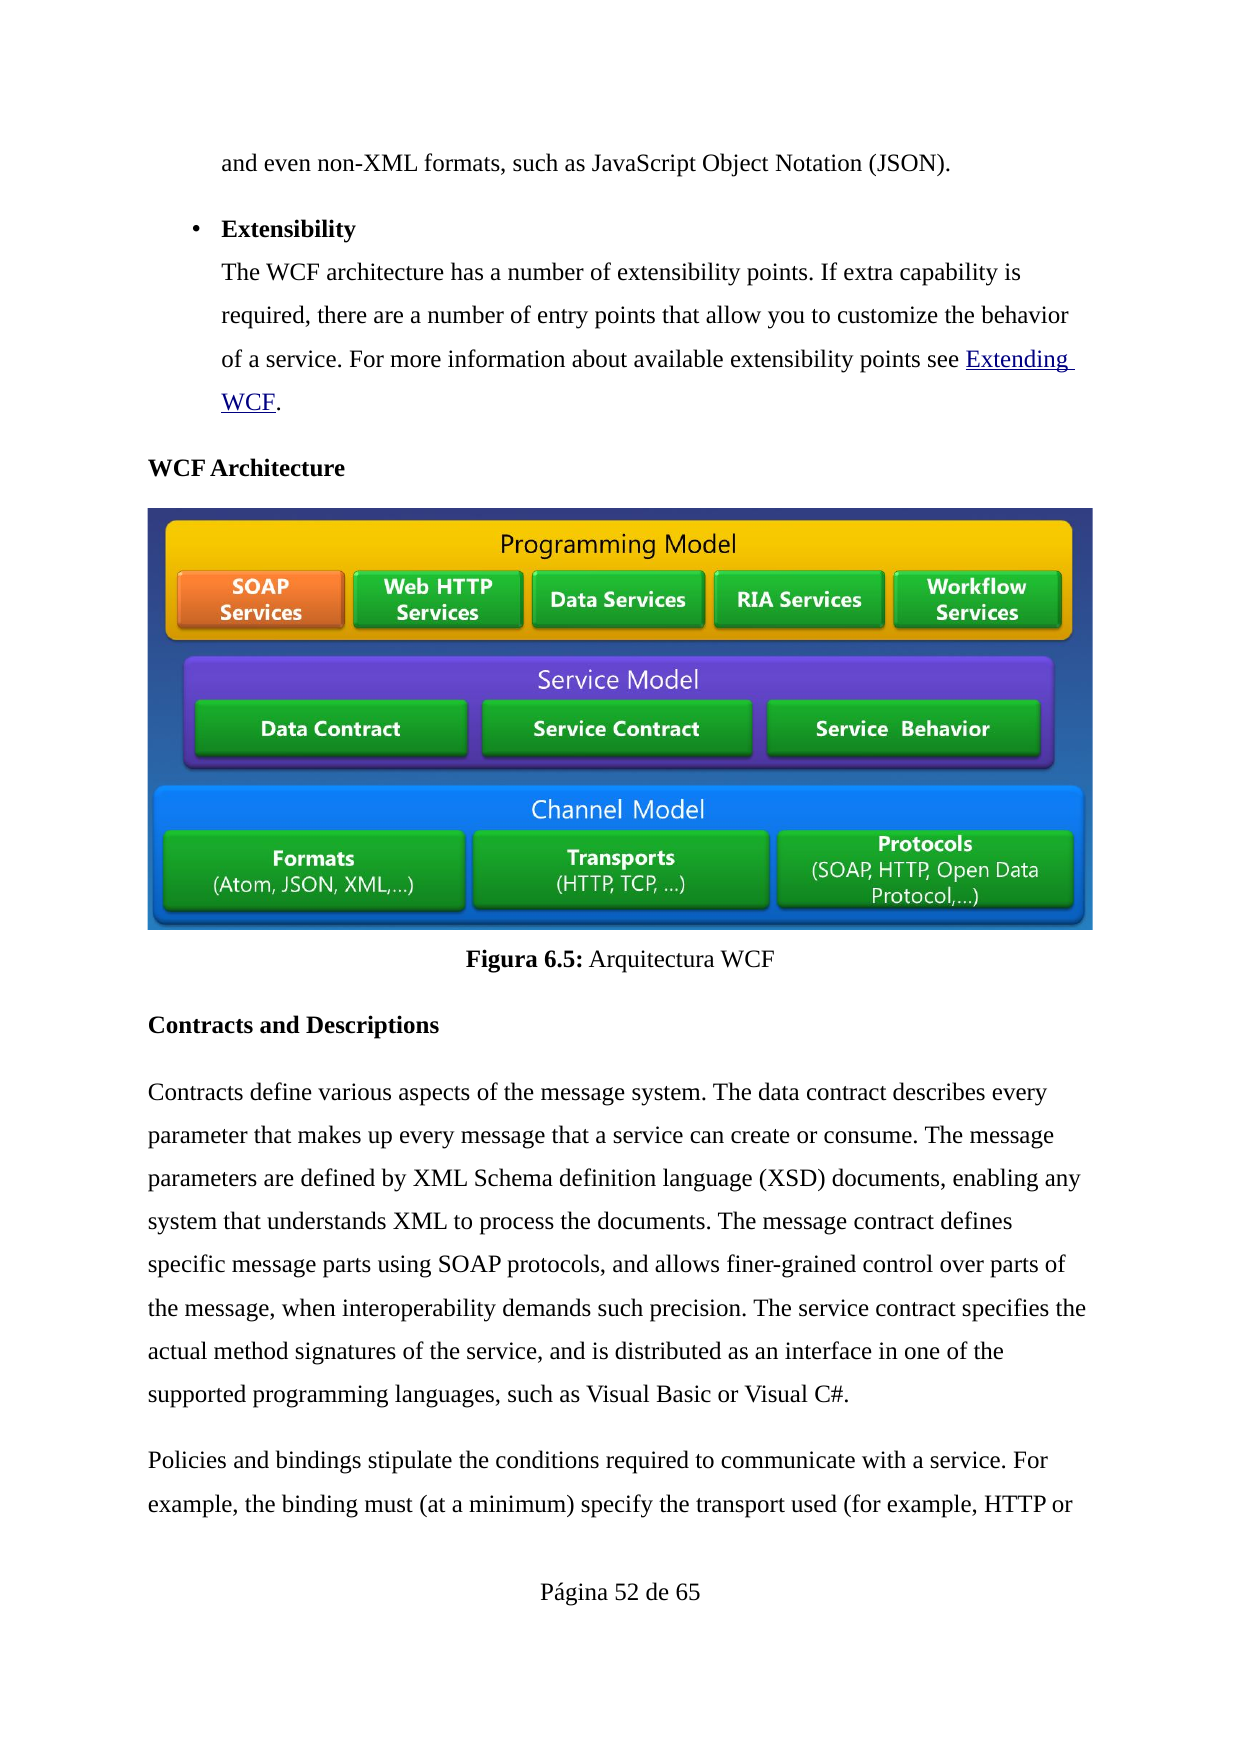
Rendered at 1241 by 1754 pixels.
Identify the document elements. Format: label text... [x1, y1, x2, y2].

picture [147, 508, 1093, 930]
list and even non-XML formats, such as JavaScript Object Notation (JSON). [192, 148, 1093, 176]
list Extensibility The WCF architecture has a number of extensibility points. If extra capability is required, there are a number of entry points that allow you to customize the behavior of a service. For more information about available extensibility points see Extending WCF. [192, 214, 1093, 416]
text Policies and bindings stipulate the conditions required to communicate with a service. For example, the binding must (at a minimum) specify the transport used (for example, HTTP or [148, 1446, 1093, 1517]
text Figura 6.5: Arquitectura WCF [148, 930, 1093, 972]
text Contracts define various aspects of the message system. The data contract describes every parameter that makes up every message that a service can create or consume. The message parameters are defined by XML Schema definition language (XSD) documents, enabling any system that understands XML to process the documents. The message contract defines specific message parts using SOAP protocols, and allows finer-grained control over parts of the message, when interoperability demands such precision. The service contract specifies the actual method signatures of the service, and is distributed as an interface in one of the supported programming languages, such as Visual Basic or Visual C#. [148, 1077, 1093, 1408]
text WCF Architecture [148, 453, 1093, 482]
text Contracts and Descriptions [148, 1010, 1093, 1039]
